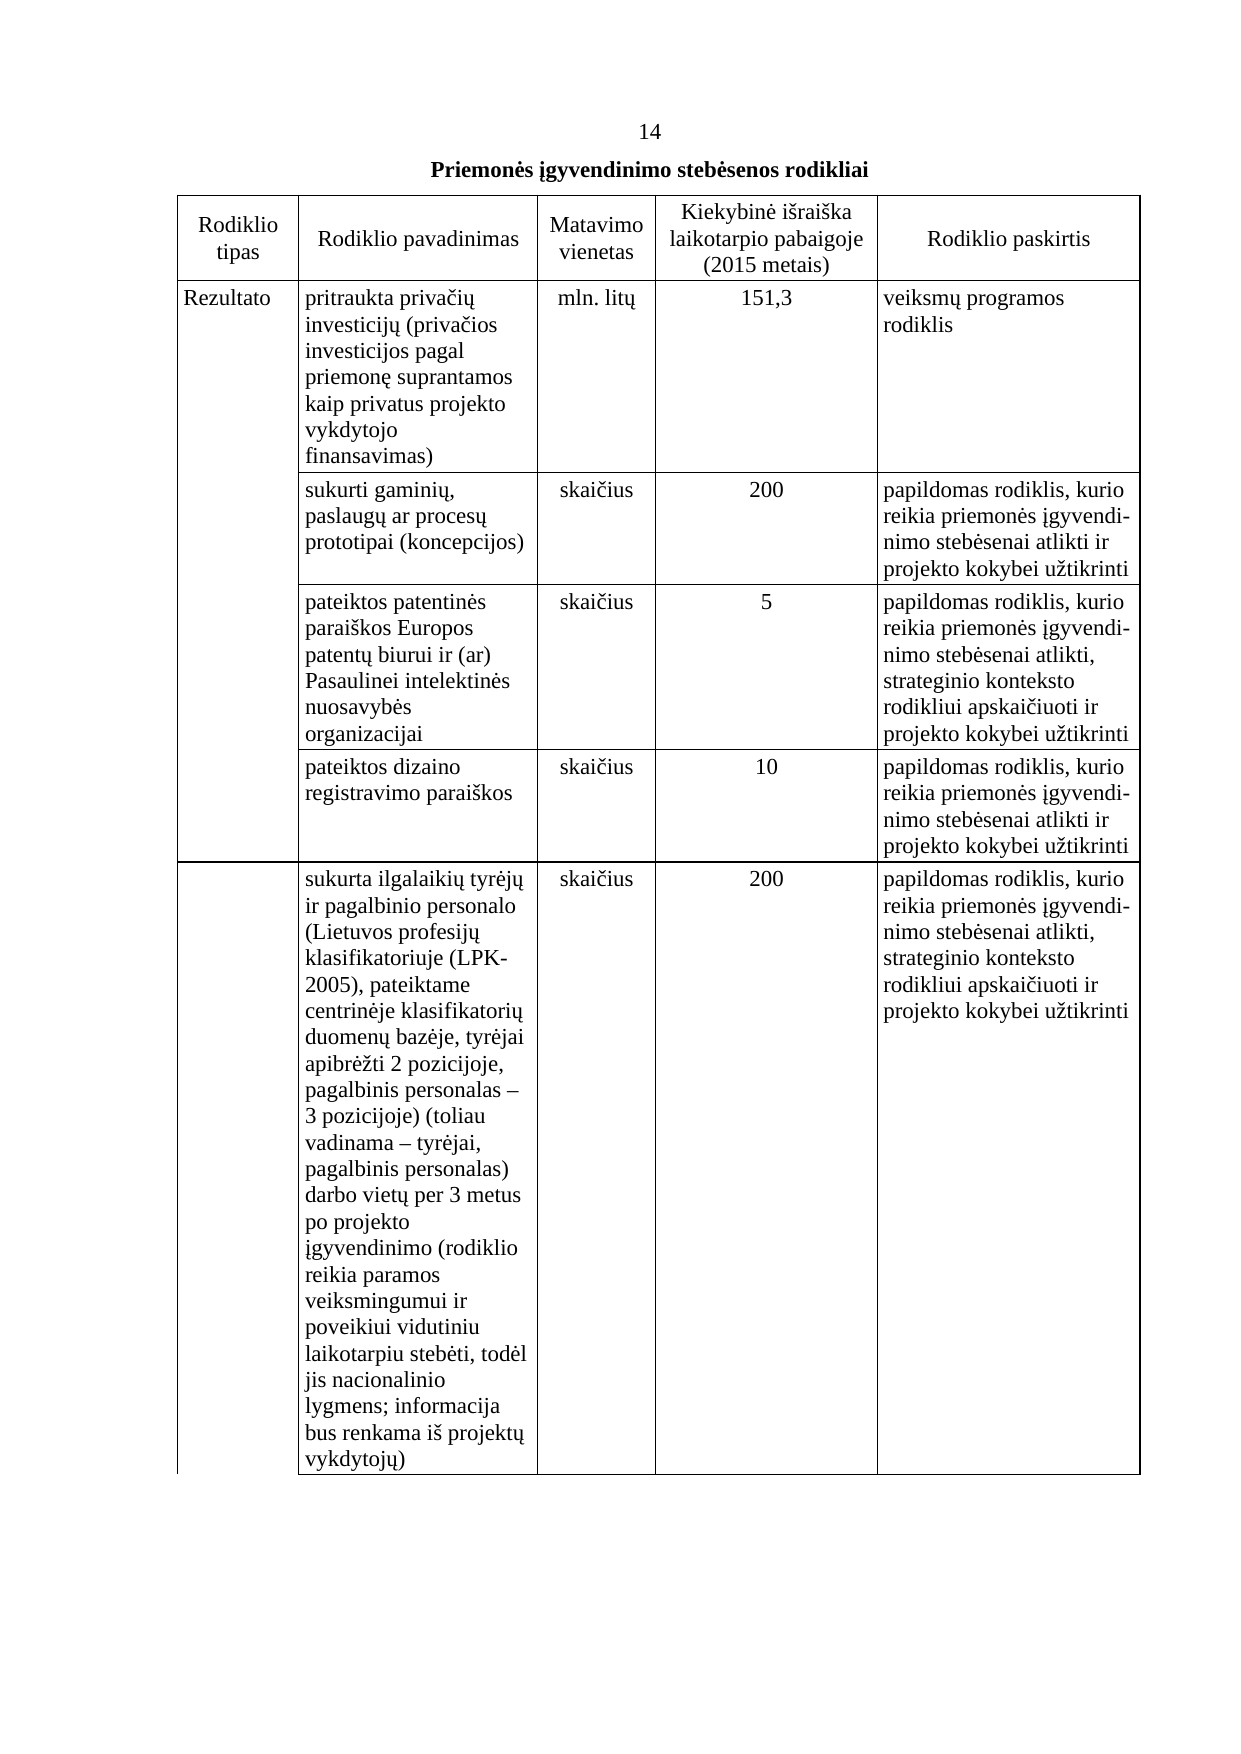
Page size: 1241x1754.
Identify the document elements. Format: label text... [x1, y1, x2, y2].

table_cell papildomas rodiklis, kurio reikia priemonės įgyvendi­nimo stebėsenai atlikti ir projekto kokybei užtikrinti [878, 750, 1139, 861]
table_cell pateiktos dizaino registravimo paraiškos [299, 750, 537, 861]
table_header Rodiklio paskirtis [878, 196, 1139, 280]
table_cell veiksmų programos rodiklis [878, 281, 1139, 472]
text Priemonės įgyvendinimo stebėsenos rodikliai [177, 156, 1122, 182]
table_header Rodiklio pavadinimas [299, 196, 537, 280]
table_cell papildomas rodiklis, kurio reikia priemonės įgyvendi­nimo stebėsenai atlikti ir projekto kokybei užtikrinti [878, 473, 1139, 584]
table_cell skaičius [538, 750, 655, 861]
table_header Matavimo vienetas [538, 196, 655, 280]
table_cell skaičius [538, 585, 655, 749]
table_cell [178, 863, 298, 1474]
table_cell pritraukta privačių investicijų (privačios investicijos pagal priemonę suprantamos kaip privatus projekto vykdytojo finansavimas) [299, 281, 537, 472]
table_cell 200 [656, 473, 877, 584]
table_cell sukurta ilgalaikių tyrėjų ir pagalbinio personalo (Lietuvos profesijų klasifikatoriuje (LPK-2005), pateiktame centrinėje klasifikatorių duomenų bazėje, tyrėjai apibrėžti 2 pozicijoje, pagalbinis personalas – 3 pozi­cijoje) (toliau vadinama – tyrė­jai, pagalbinis personalas) dar­bo vietų per 3 metus po projek­to įgyvendinimo (rodiklio reikia paramos veiksmingumui ir poveikiui vidutiniu laikotar­piu stebėti, todėl jis naciona­linio lygmens; informacija bus renkama iš projektų vykdytojų) [299, 863, 537, 1474]
table_cell pateiktos patentinės paraiškos Europos patentų biurui ir (ar) Pasaulinei intelektinės nuosavybės organizacijai [299, 585, 537, 749]
table_cell skaičius [538, 473, 655, 584]
table_cell 10 [656, 750, 877, 861]
table_cell 200 [656, 863, 877, 1474]
table_cell [178, 749, 298, 861]
table_header Rodiklio tipas [178, 196, 298, 280]
table_cell 5 [656, 585, 877, 749]
table_cell 151,3 [656, 281, 877, 472]
table_cell Rezultato [178, 281, 298, 749]
table_cell papildomas rodiklis, kurio reikia priemonės įgyvendi­nimo stebėsenai atlikti, strateginio konteksto rodikliui apskaičiuoti ir projekto kokybei užtikrinti [878, 585, 1139, 749]
table_cell papildomas rodiklis, kurio reikia priemonės įgyvendi­nimo stebėsenai atlikti, strateginio konteksto rodikliui apskaičiuoti ir projekto kokybei užtikrinti [878, 863, 1139, 1474]
table_cell mln. litų [538, 281, 655, 472]
table_header Kiekybinė išraiška laikotarpio pabaigoje (2015 metais) [656, 196, 877, 280]
table_cell skaičius [538, 863, 655, 1474]
table_cell sukurti gaminių, paslaugų ar procesų prototipai (koncepcijos) [299, 473, 537, 584]
